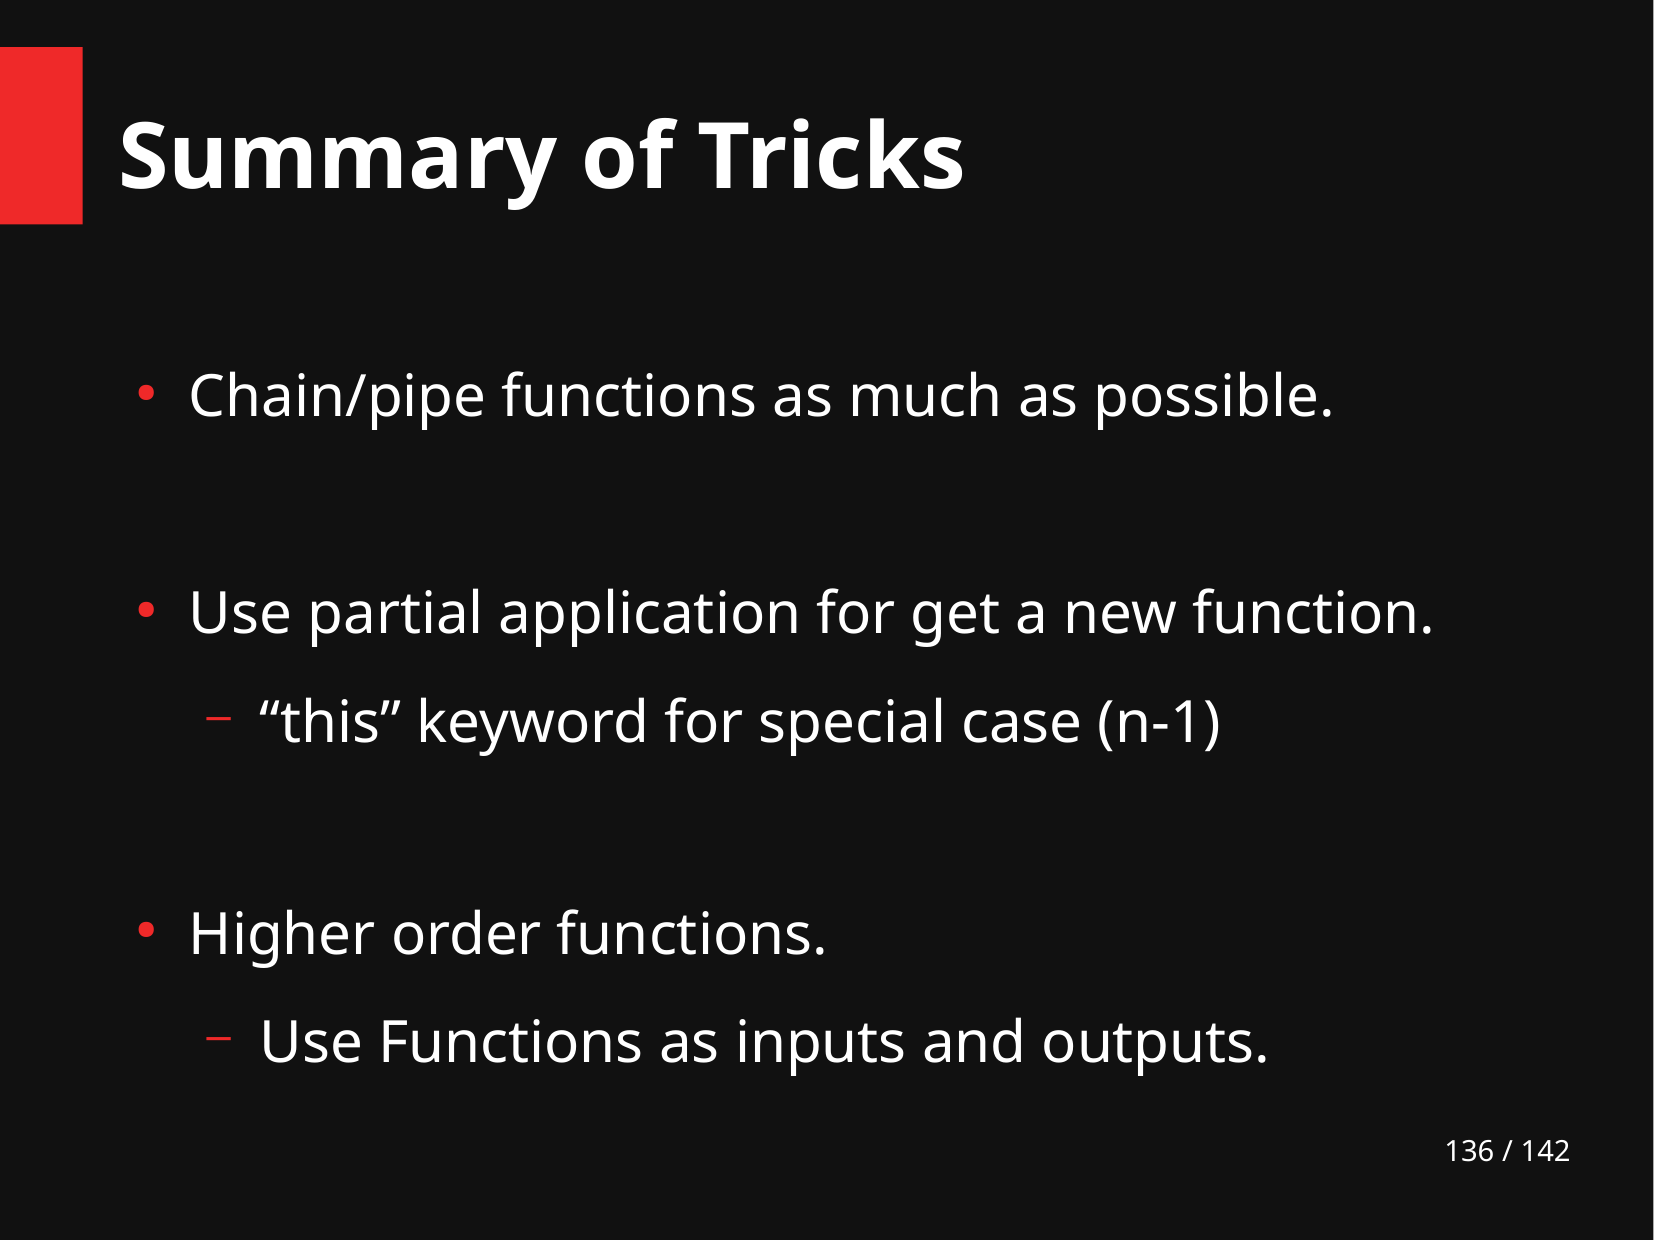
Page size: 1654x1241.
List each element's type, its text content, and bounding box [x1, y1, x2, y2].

list Chain/pipe functions as much as possible. Use partial application for get a new function. “this” keyword for special case (n-1) Higher order functions. Use Functions as inputs and outputs. [118, 354, 1536, 1074]
title Summary of Tricks [118, 49, 1571, 257]
